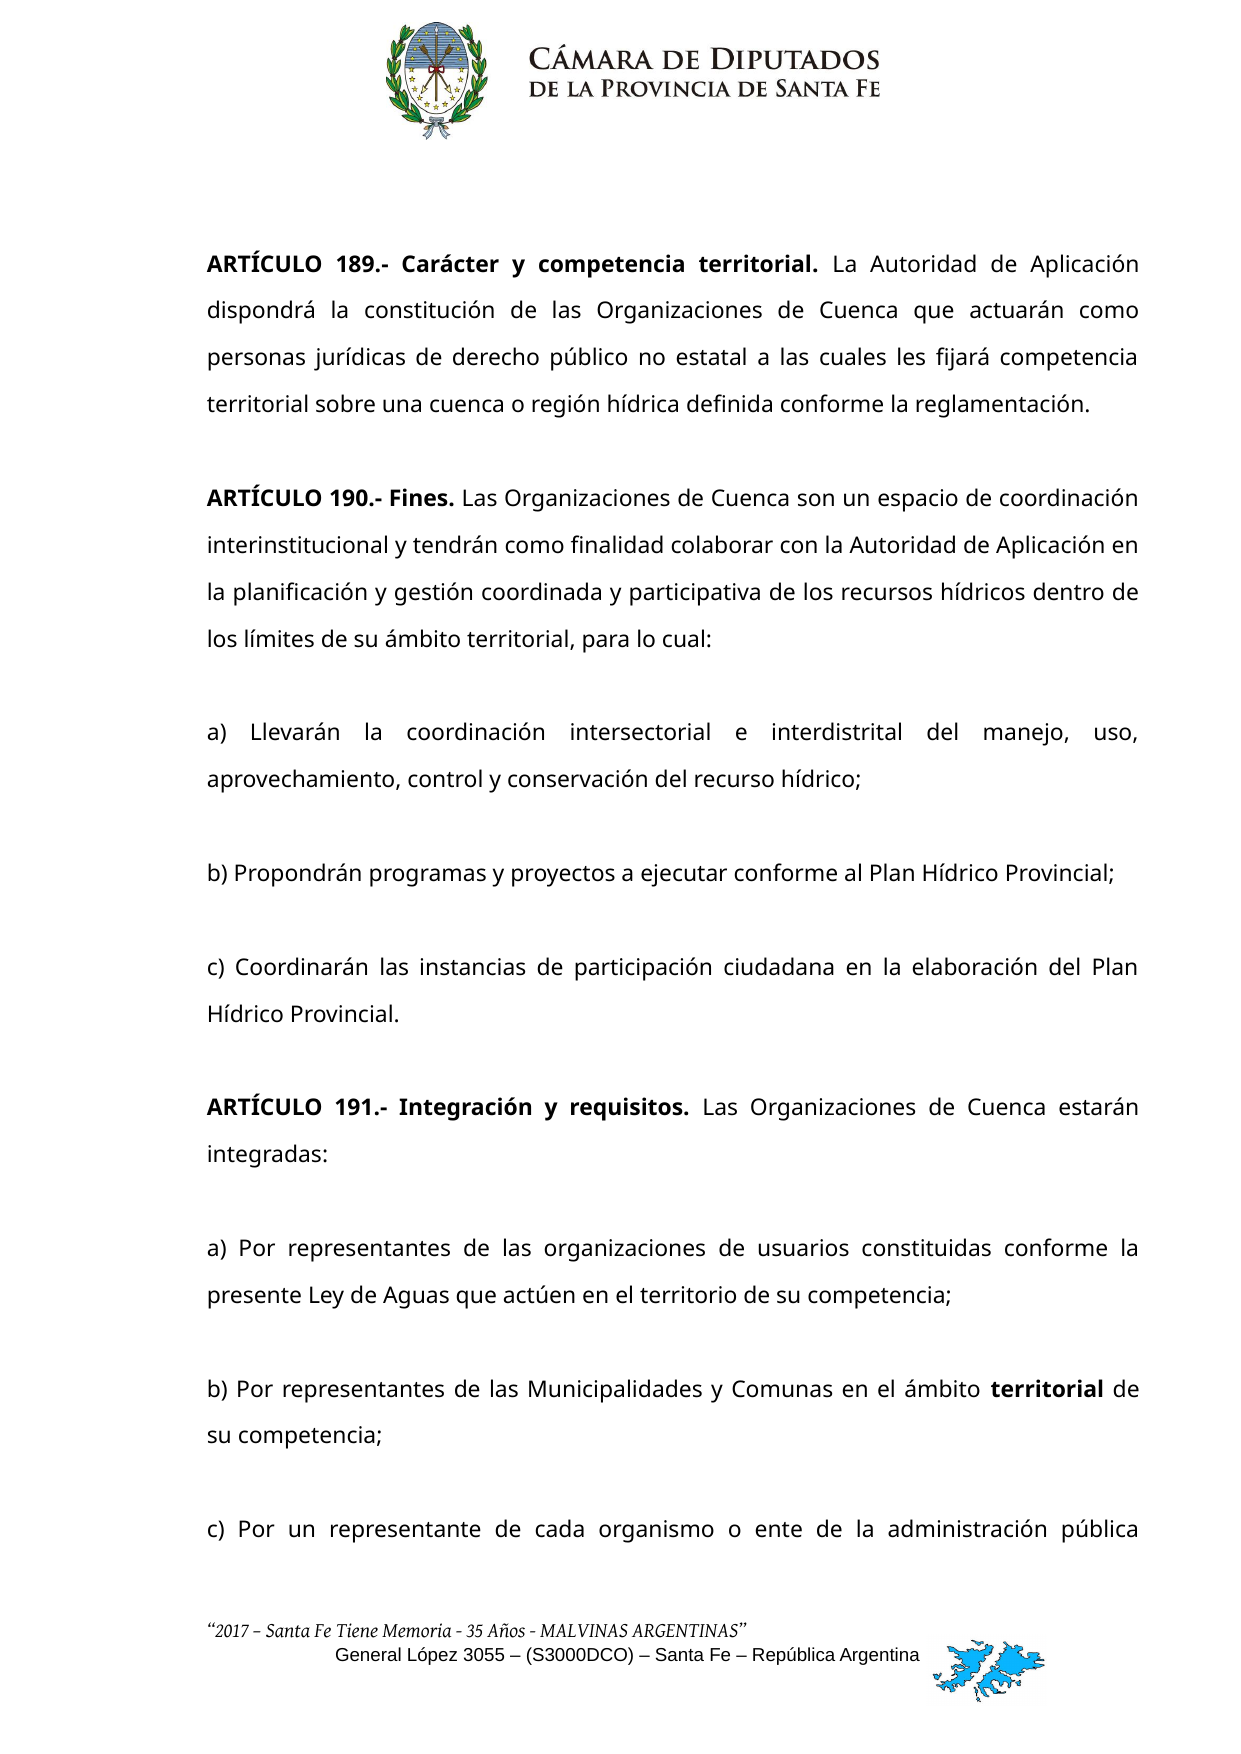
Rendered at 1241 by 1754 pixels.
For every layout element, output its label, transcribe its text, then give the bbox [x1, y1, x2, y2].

text b) Propondrán programas y proyectos a ejecutar conforme al Plan Hídrico Provincial; [207, 857, 1140, 888]
text ARTÍCULO 191.- Integración y requisitos. Las Organizaciones de Cuenca estarán integradas: [207, 1091, 1140, 1169]
text c) Coordinarán las instancias de participación ciudadana en la elaboración del Plan Hídrico Provincial. [207, 951, 1140, 1029]
text a) Llevarán la coordinación intersectorial e interdistrital del manejo, uso, aprovechamiento, control y conservación del recurso hídrico; [207, 716, 1140, 794]
picture [386, 22, 880, 144]
text ARTÍCULO 189.- Carácter y competencia territorial. La Autoridad de Aplicación dispondrá la constitución de las Organizaciones de Cuenca que actuarán como personas jurídicas de derecho público no estatal a las cuales les fijará competencia territorial sobre una cuenca o región hídrica definida conforme la reglamentación. [207, 247, 1140, 419]
text c) Por un representante de cada organismo o ente de la administración pública [207, 1513, 1140, 1544]
text ARTÍCULO 190.- Fines. Las Organizaciones de Cuenca son un espacio de coordinación interinstitucional y tendrán como finalidad colaborar con la Autoridad de Aplicación en la planificación y gestión coordinada y participativa de los recursos hídricos dentro de los límites de su ámbito territorial, para lo cual: [207, 482, 1140, 654]
text b) Por representantes de las Municipalidades y Comunas en el ámbito territorial de su competencia; [207, 1372, 1140, 1451]
picture [926, 1634, 1048, 1706]
text a) Por representantes de las organizaciones de usuarios constituidas conforme la presente Ley de Aguas que actúen en el territorio de su competencia; [207, 1232, 1140, 1310]
